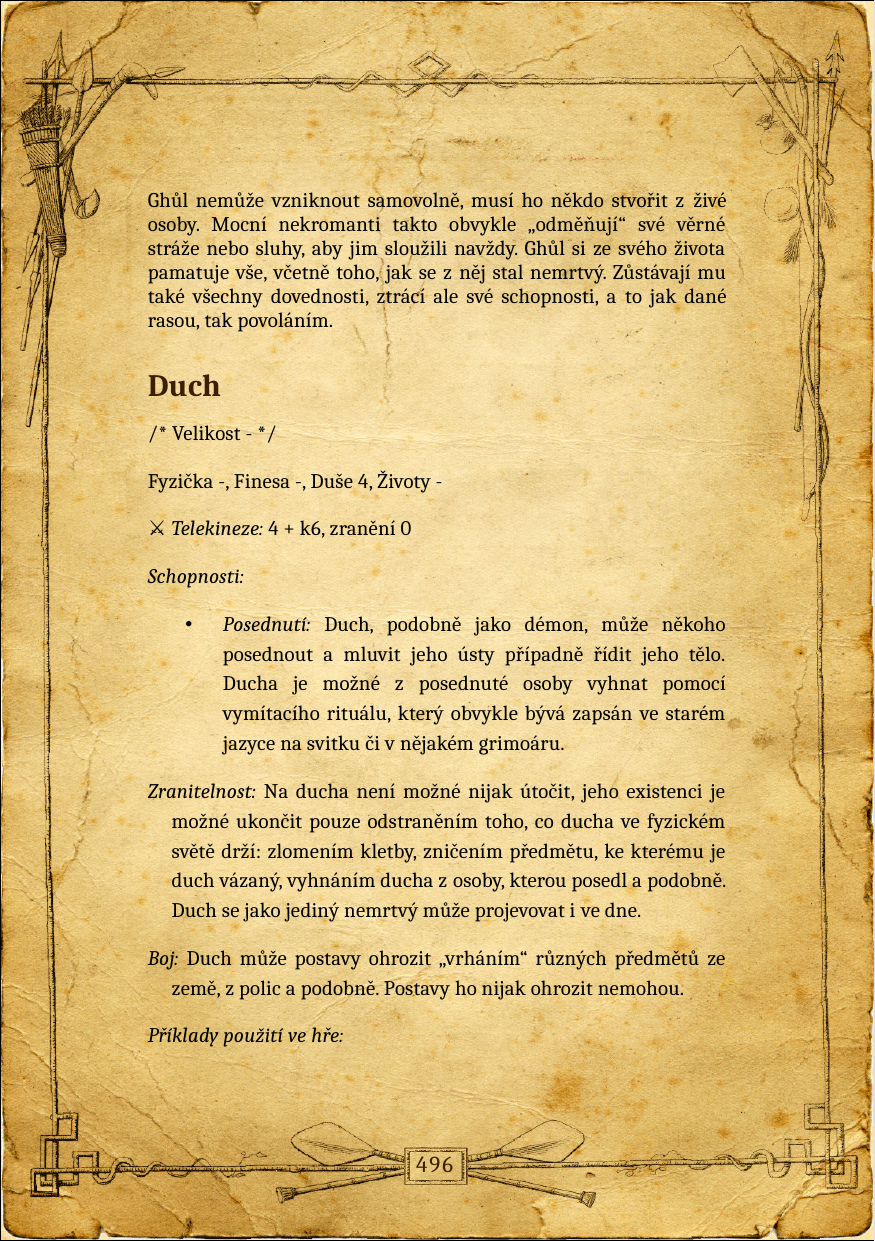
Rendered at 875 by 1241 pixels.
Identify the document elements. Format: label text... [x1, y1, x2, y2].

text Zranitelnost: Na ducha není možné nijak útočit, jeho existenci je možné ukončit pouze odstraněním toho, co ducha ve fyzickém světě drží: zlomením kletby, zničením předmětu, ke kterému je duch vázaný, vyhnáním ducha z⁠ osoby, kterou posedl a⁠ podobně. Duch se jako jediný nemrtvý může projevovat i⁠ ve dne. [148, 779, 726, 923]
text ⚔ Telekineze: 4 + k6, zranění 0 [148, 517, 726, 541]
text Příklady použití ve hře: [148, 1024, 726, 1048]
text Ghůl nemůže vzniknout samovolně, musí ho někdo stvořit z⁠ živé osoby. Mocní nekromanti takto obvykle „odměňují“ své věrné stráže nebo sluhy, aby jim sloužili navždy. Ghůl si ze svého života pamatuje vše, včetně toho, jak se z⁠ něj stal nemrtvý. Zůstávají mu také všechny dovednosti, ztrácí ale své schopnosti, a⁠ to jak dané rasou, tak povoláním. [148, 189, 726, 333]
picture [1, 1, 874, 1240]
text Boj: Duch může postavy ohrozit „vrháním“ různých předmětů ze země, z⁠ polic a⁠ podobně. Postavy ho nijak ohrozit nemohou. [148, 947, 726, 1001]
list Posednutí: Duch, podobně jako démon, může někoho posednout a⁠ mluvit jeho ústy případně řídit jeho tělo. Ducha je možné z⁠ posednuté osoby vyhnat pomocí vymítacího rituálu, který obvykle bývá zapsán ve starém jazyce na svitku či v⁠ nějakém grimoáru. [185, 612, 726, 756]
text Schopnosti: [148, 565, 726, 589]
subtitle Duch [148, 368, 726, 404]
text /* Velikost - */ [148, 422, 726, 446]
text Fyzička -, Finesa -, Duše 4, Životy - [148, 469, 726, 493]
